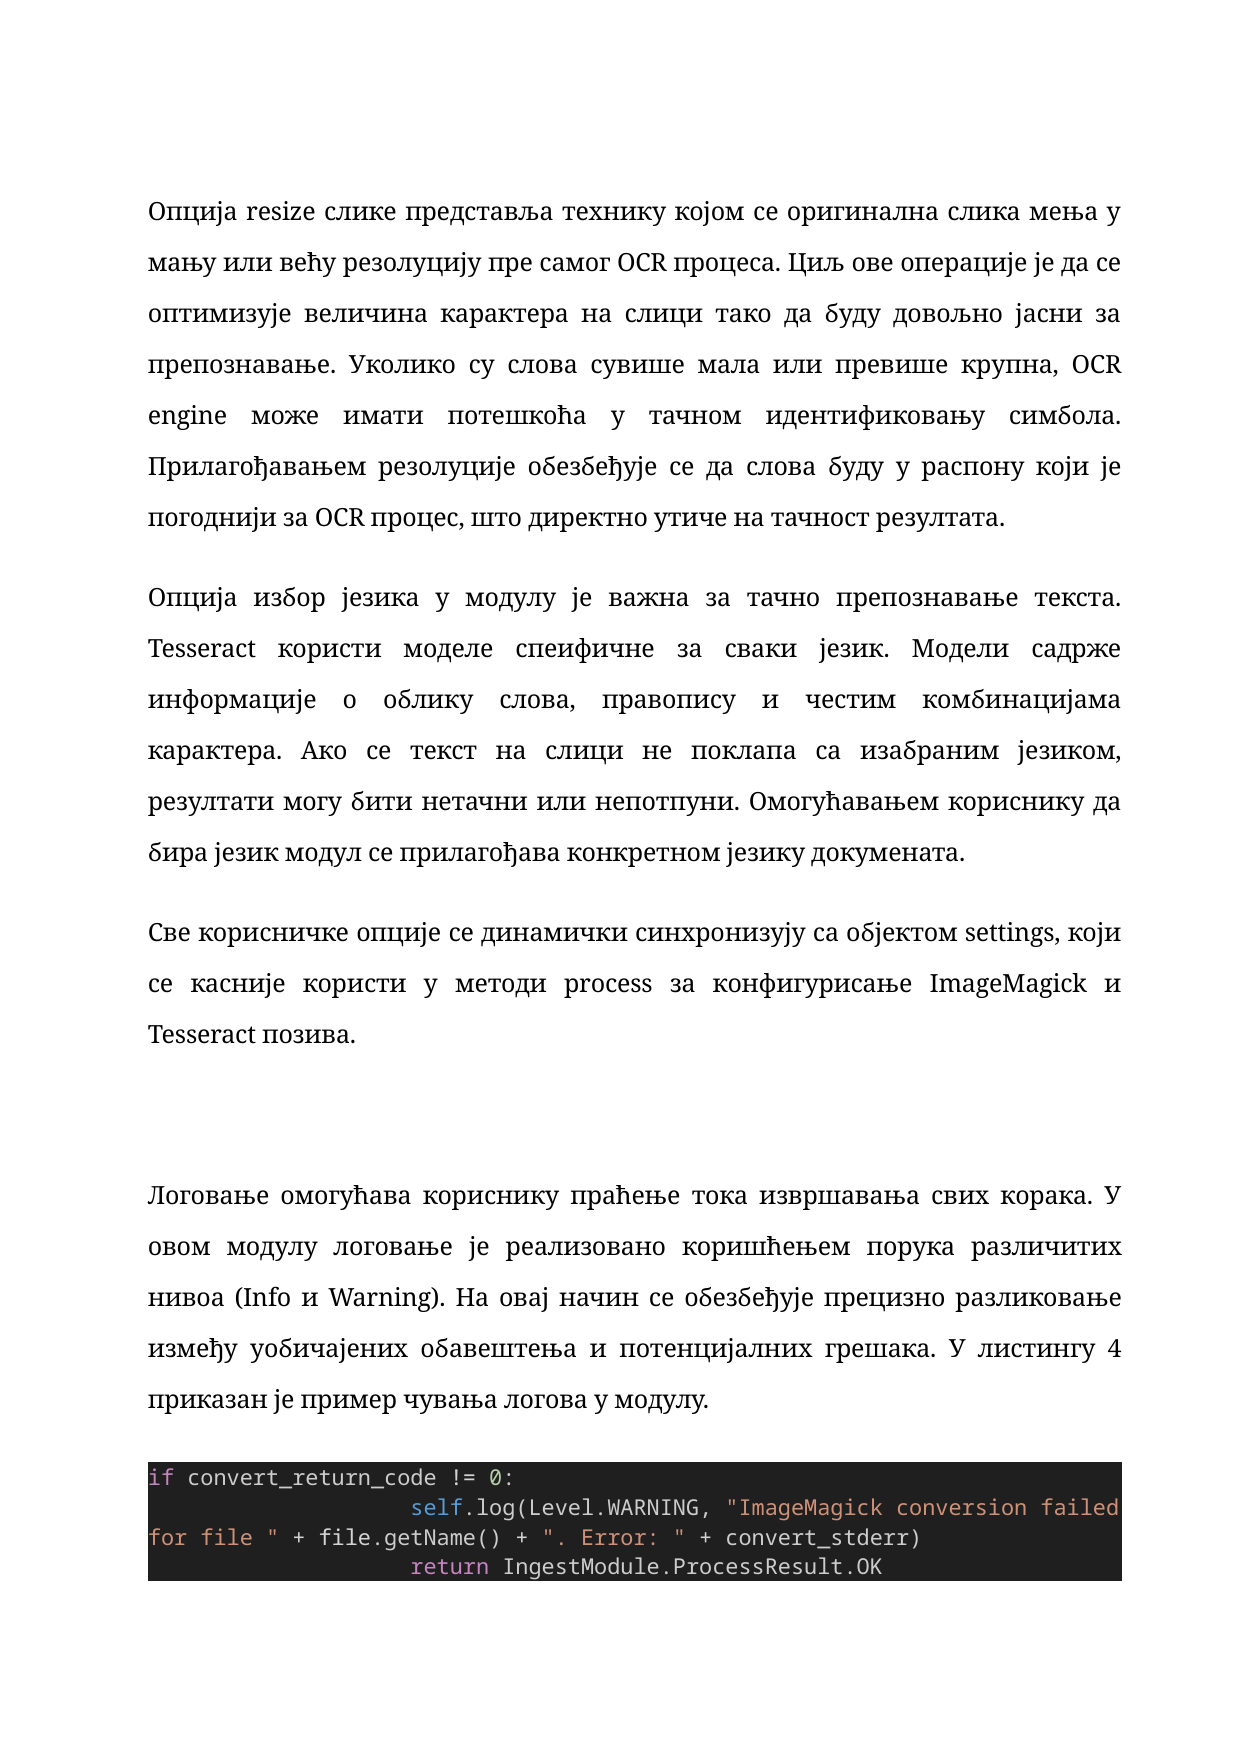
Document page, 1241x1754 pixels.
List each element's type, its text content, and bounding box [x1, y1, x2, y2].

text Све корисничке опције се динамички синхронизују са објектом settings, који се касније користи у методи process за конфигурисање ImageMagick и Tesseract позива. [148, 915, 1122, 1051]
text Логовање омогућава кориснику праћење тока извршавања свих корака. У овом модулу логовање је реализовано коришћењем порука различитих нивоа (Info и Warning). На овај начин се обезбеђује прецизно разликовање између уобичајених обавештења и потенцијалних грешака. У листингу 4 приказан је пример чувања логова у модулу. [148, 1177, 1122, 1416]
text return IngestModule.ProcessResult.OK [148, 1551, 1122, 1581]
text Опција избор језика у модулу је важна за тачно препознавање текста. Tesseract користи моделе спеифичне за сваки језик. Модели садрже информације о облику слова, правопису и честим комбинацијама карактера. Ако се текст на слици не поклапа са изабраним језиком, резултати могу бити нетачни или непотпуни. Омогућавањем кориснику да бира језик модул се прилагођава конкретном језику докумената. [148, 579, 1122, 869]
text Опција resize слике представља технику којом се оригинална слика мења у мању или већу резолуцију пре самог OCR процеса. Циљ ове операције је да се оптимизује величина карактера на слици тако да буду довољно јасни за препознавање. Уколико су слова сувише мала или превише крупна, OCR engine може имати потешкоћа у тачном идентификовању симбола. Прилагођавањем резолуције обезбеђује се да слова буду у распону који је погоднији за OCR процес, што директно утиче на тачност резултата. [148, 193, 1122, 533]
text self.log(Level.WARNING, "ImageMagick conversion failed for file " + file.getName() + ". Error: " + convert_stderr) [148, 1492, 1122, 1551]
text if convert_return_code != 0: [148, 1462, 1122, 1492]
